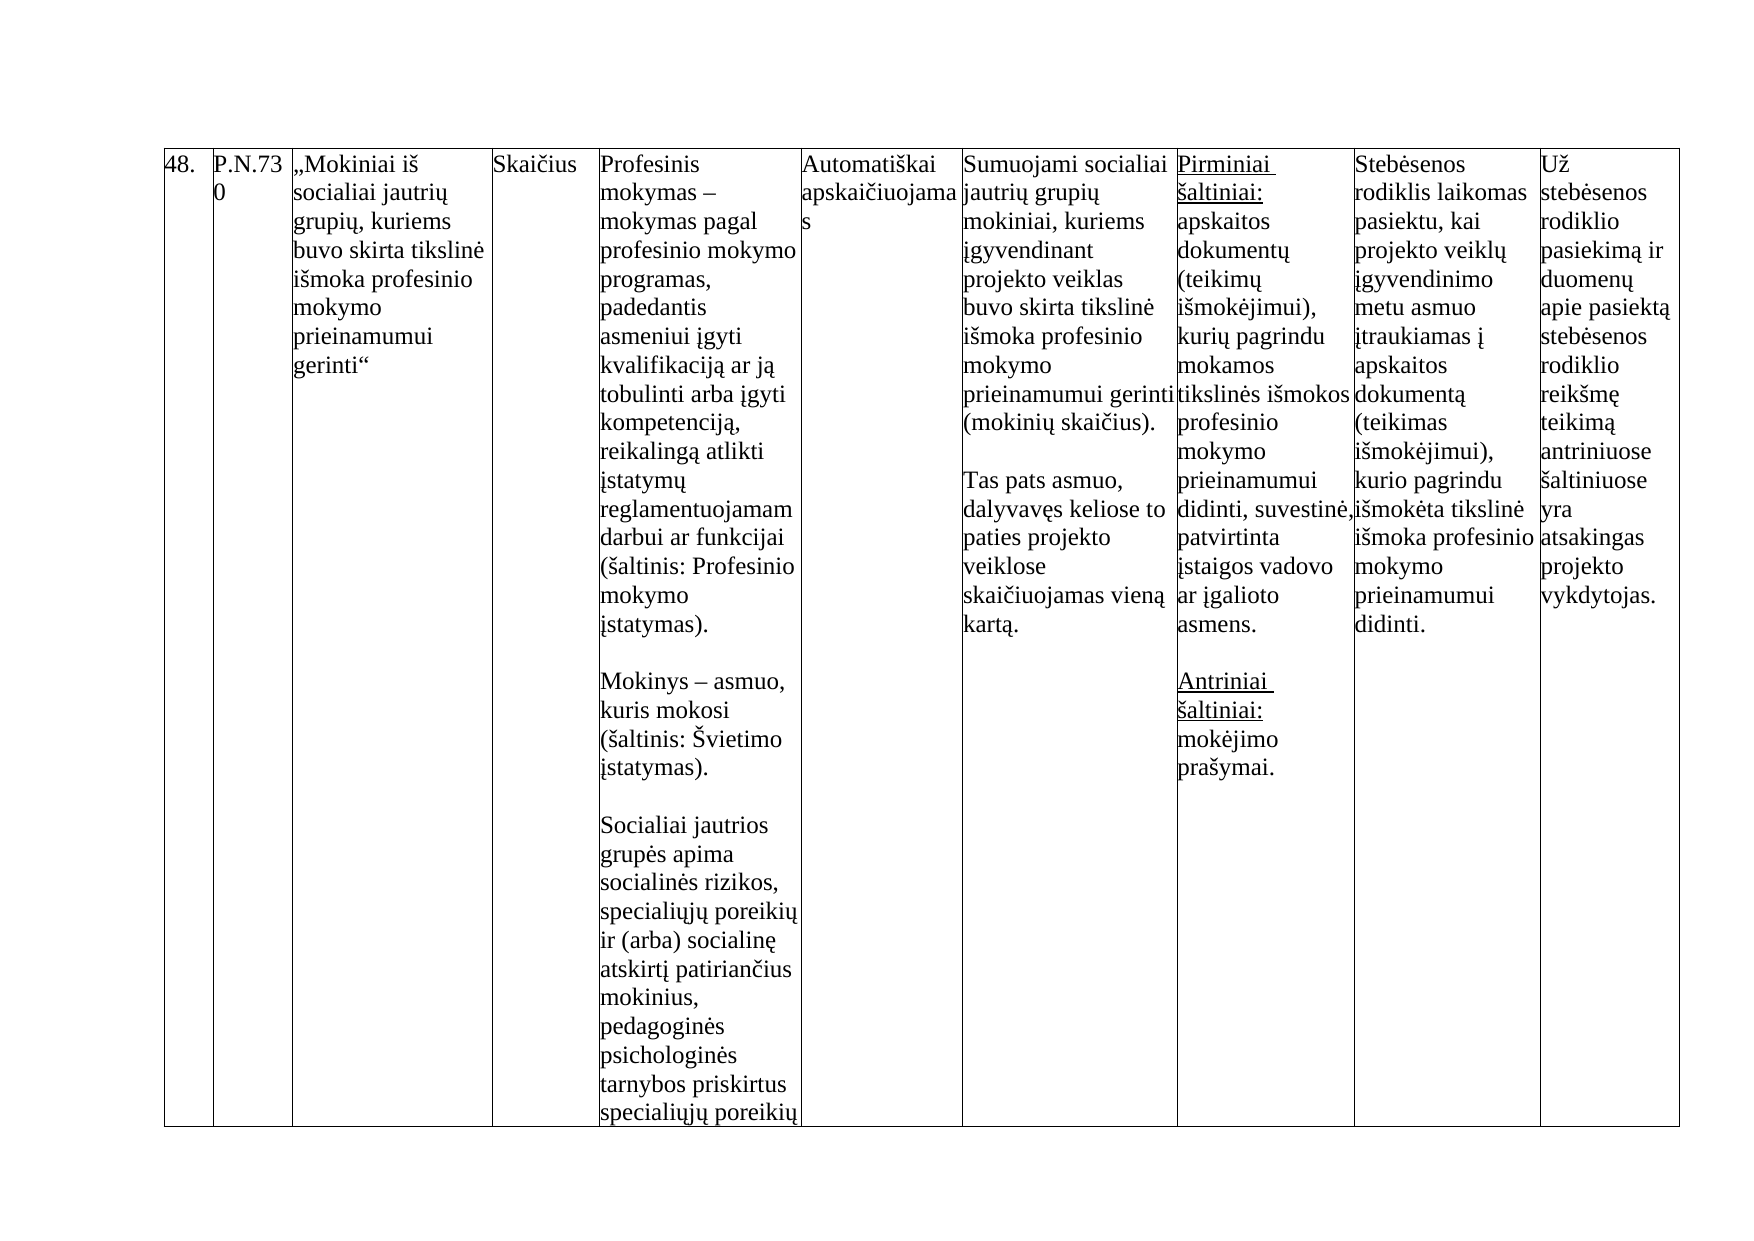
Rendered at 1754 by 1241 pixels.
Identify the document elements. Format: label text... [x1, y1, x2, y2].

table_cell Stebėsenos rodiklis laikomas pasiektu, kai projekto veiklų įgyvendinimo metu asmuo įtraukiamas į apskaitos dokumentą (teikimas išmokėjimui), kurio pagrindu išmokėta tikslinė išmoka profesinio mokymo prieinamumui didinti. [1355, 149, 1540, 1126]
table_cell Sumuojami socialiai jautrių grupių mokiniai, kuriems įgyvendinant projekto veiklas buvo skirta tikslinė išmoka profesinio mokymo prieinamumui gerinti (mokinių skaičius). Tas pats asmuo, dalyvavęs keliose to paties projekto veiklose skaičiuojamas vieną kartą. [963, 149, 1177, 1126]
table_cell „Mokiniai iš socialiai jautrių grupių, kuriems buvo skirta tikslinė išmoka profesinio mokymo prieinamumui gerinti“ [293, 149, 492, 1126]
table_cell Skaičius [493, 149, 599, 1126]
table_cell 48. [165, 149, 213, 1126]
table_cell P.N.730 [214, 149, 292, 1126]
table_cell Profesinis mokymas – mokymas pagal profesinio mokymo programas, padedantis asmeniui įgyti kvalifikaciją ar ją tobulinti arba įgyti kompetenciją, reikalingą atlikti įstatymų reglamentuojamam darbui ar funkcijai (šaltinis: Profesinio mokymo įstatymas). Mokinys – asmuo, kuris mokosi (šaltinis: Švietimo įstatymas). Socialiai jautrios grupės apima socialinės rizikos, specialiųjų poreikių ir (arba) socialinę atskirtį patiriančius mokinius, pedagoginės psichologinės tarnybos priskirtus specialiųjų poreikių [600, 149, 801, 1126]
table_cell Už stebėsenos rodiklio pasiekimą ir duomenų apie pasiektą stebėsenos rodiklio reikšmę teikimą antriniuose šaltiniuose yra atsakingas projekto vykdytojas. [1541, 149, 1679, 1126]
table_cell Pirminiai šaltiniai: apskaitos dokumentų (teikimų išmokėjimui), kurių pagrindu mokamos tikslinės išmokos profesinio mokymo prieinamumui didinti, suvestinė, patvirtinta įstaigos vadovo ar įgalioto asmens. Antriniai šaltiniai: mokėjimo prašymai. [1178, 149, 1354, 1126]
table_cell Automatiškai apskaičiuojamas [802, 149, 962, 1126]
